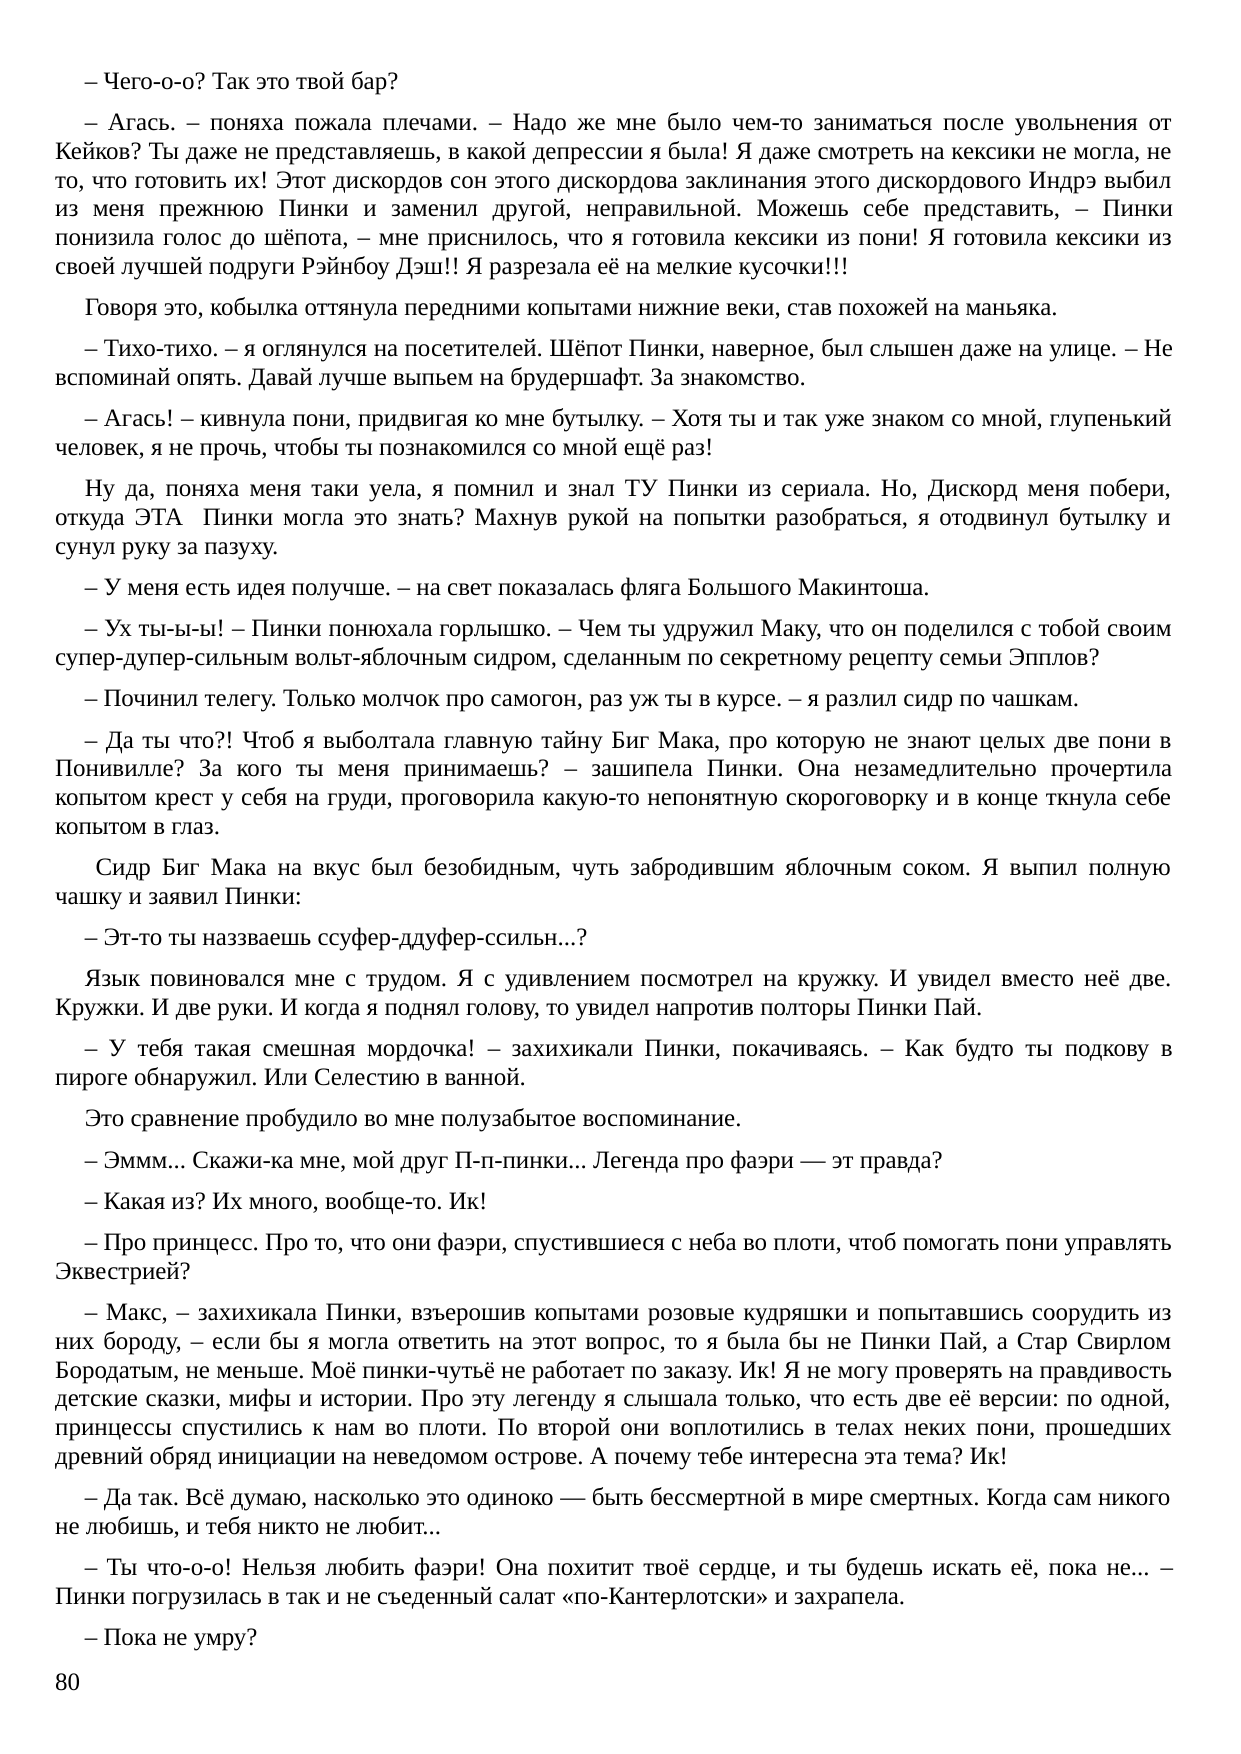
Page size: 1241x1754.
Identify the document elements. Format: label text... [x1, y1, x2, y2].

text – Агась! – кивнула пони, придвигая ко мне бутылку. – Хотя ты и так уже знаком со мной, глупенький человек, я не прочь, чтобы ты познакомился со мной ещё раз! [55, 403, 1173, 461]
text Ну да, поняха меня таки уела, я помнил и знал ТУ Пинки из сериала. Но, Дискорд меня побери, откуда ЭТА Пинки могла это знать? Махнув рукой на попытки разобраться, я отодвинул бутылку и сунул руку за пазуху. [55, 473, 1173, 560]
text Сидр Биг Мака на вкус был безобидным, чуть забродившим яблочным соком. Я выпил полную чашку и заявил Пинки: [55, 852, 1173, 910]
text – Чего-о-о? Так это твой бар? [55, 66, 1173, 95]
text – Да ты что?! Чтоб я выболтала главную тайну Биг Мака, про которую не знают целых две пони в Понивилле? За кого ты меня принимаешь? – зашипела Пинки. Она незамедлительно прочертила копытом крест у себя на груди, проговорила какую-то непонятную скороговорку и в конце ткнула себе копытом в глаз. [55, 725, 1173, 840]
text – У меня есть идея получше. – на свет показалась фляга Большого Макинтоша. [55, 572, 1173, 601]
text – Тихо-тихо. – я оглянулся на посетителей. Шёпот Пинки, наверное, был слышен даже на улице. – Не вспоминай опять. Давай лучше выпьем на брудершафт. За знакомство. [55, 333, 1173, 391]
text – Да так. Всё думаю, насколько это одиноко — быть бессмертной в мире смертных. Когда сам никого не любишь, и тебя никто не любит... [55, 1482, 1173, 1540]
text – Агась. – поняха пожала плечами. – Надо же мне было чем-то заниматься после увольнения от Кейков? Ты даже не представляешь, в какой депрессии я была! Я даже смотреть на кексики не могла, не то, что готовить их! Этот дискордов сон этого дискордова заклинания этого дискордового Индрэ выбил из меня прежнюю Пинки и заменил другой, неправильной. Можешь себе представить, – Пинки понизила голос до шёпота, – мне приснилось, что я готовила кексики из пони! Я готовила кексики из своей лучшей подруги Рэйнбоу Дэш!! Я разрезала её на мелкие кусочки!!! [55, 107, 1173, 280]
text Говоря это, кобылка оттянула передними копытами нижние веки, став похожей на маньяка. [55, 292, 1173, 321]
text – Эммм... Скажи-ка мне, мой друг П-п-пинки... Легенда про фаэри — эт правда? [55, 1145, 1173, 1173]
text – У тебя такая смешная мордочка! – захихикали Пинки, покачиваясь. – Как будто ты подкову в пироге обнаружил. Или Селестию в ванной. [55, 1033, 1173, 1091]
text – Ты что-о-о! Нельзя любить фаэри! Она похитит твоё сердце, и ты будешь искать её, пока не... – Пинки погрузилась в так и не съеденный салат «по-Кантерлотски» и захрапела. [55, 1552, 1173, 1610]
text – Эт-то ты наззваешь ссуфер-ддуфер-ссильн...? [55, 922, 1173, 951]
text Это сравнение пробудило во мне полузабытое воспоминание. [55, 1103, 1173, 1132]
text – Про принцесс. Про то, что они фаэри, спустившиеся с неба во плоти, чтоб помогать пони управлять Эквестрией? [55, 1227, 1173, 1285]
text – Ух ты-ы-ы! – Пинки понюхала горлышко. – Чем ты удружил Маку, что он поделился с тобой своим супер-дупер-сильным вольт-яблочным сидром, сделанным по секретному рецепту семьи Эпплов? [55, 613, 1173, 671]
text – Макс, – захихикала Пинки, взъерошив копытами розовые кудряшки и попытавшись соорудить из них бороду, – если бы я могла ответить на этот вопрос, то я была бы не Пинки Пай, а Стар Свирлом Бородатым, не меньше. Моё пинки-чутьё не работает по заказу. Ик! Я не могу проверять на правдивость детские сказки, мифы и истории. Про эту легенду я слышала только, что есть две её версии: по одной, принцессы спустились к нам во плоти. По второй они воплотились в телах неких пони, прошедших древний обряд инициации на неведомом острове. А почему тебе интересна эта тема? Ик! [55, 1297, 1173, 1470]
text – Какая из? Их много, вообще-то. Ик! [55, 1186, 1173, 1215]
text Язык повиновался мне с трудом. Я с удивлением посмотрел на кружку. И увидел вместо неё две. Кружки. И две руки. И когда я поднял голову, то увидел напротив полторы Пинки Пай. [55, 963, 1173, 1021]
text – Починил телегу. Только молчок про самогон, раз уж ты в курсе. – я разлил сидр по чашкам. [55, 683, 1173, 712]
text – Пока не умру? [55, 1622, 1173, 1651]
